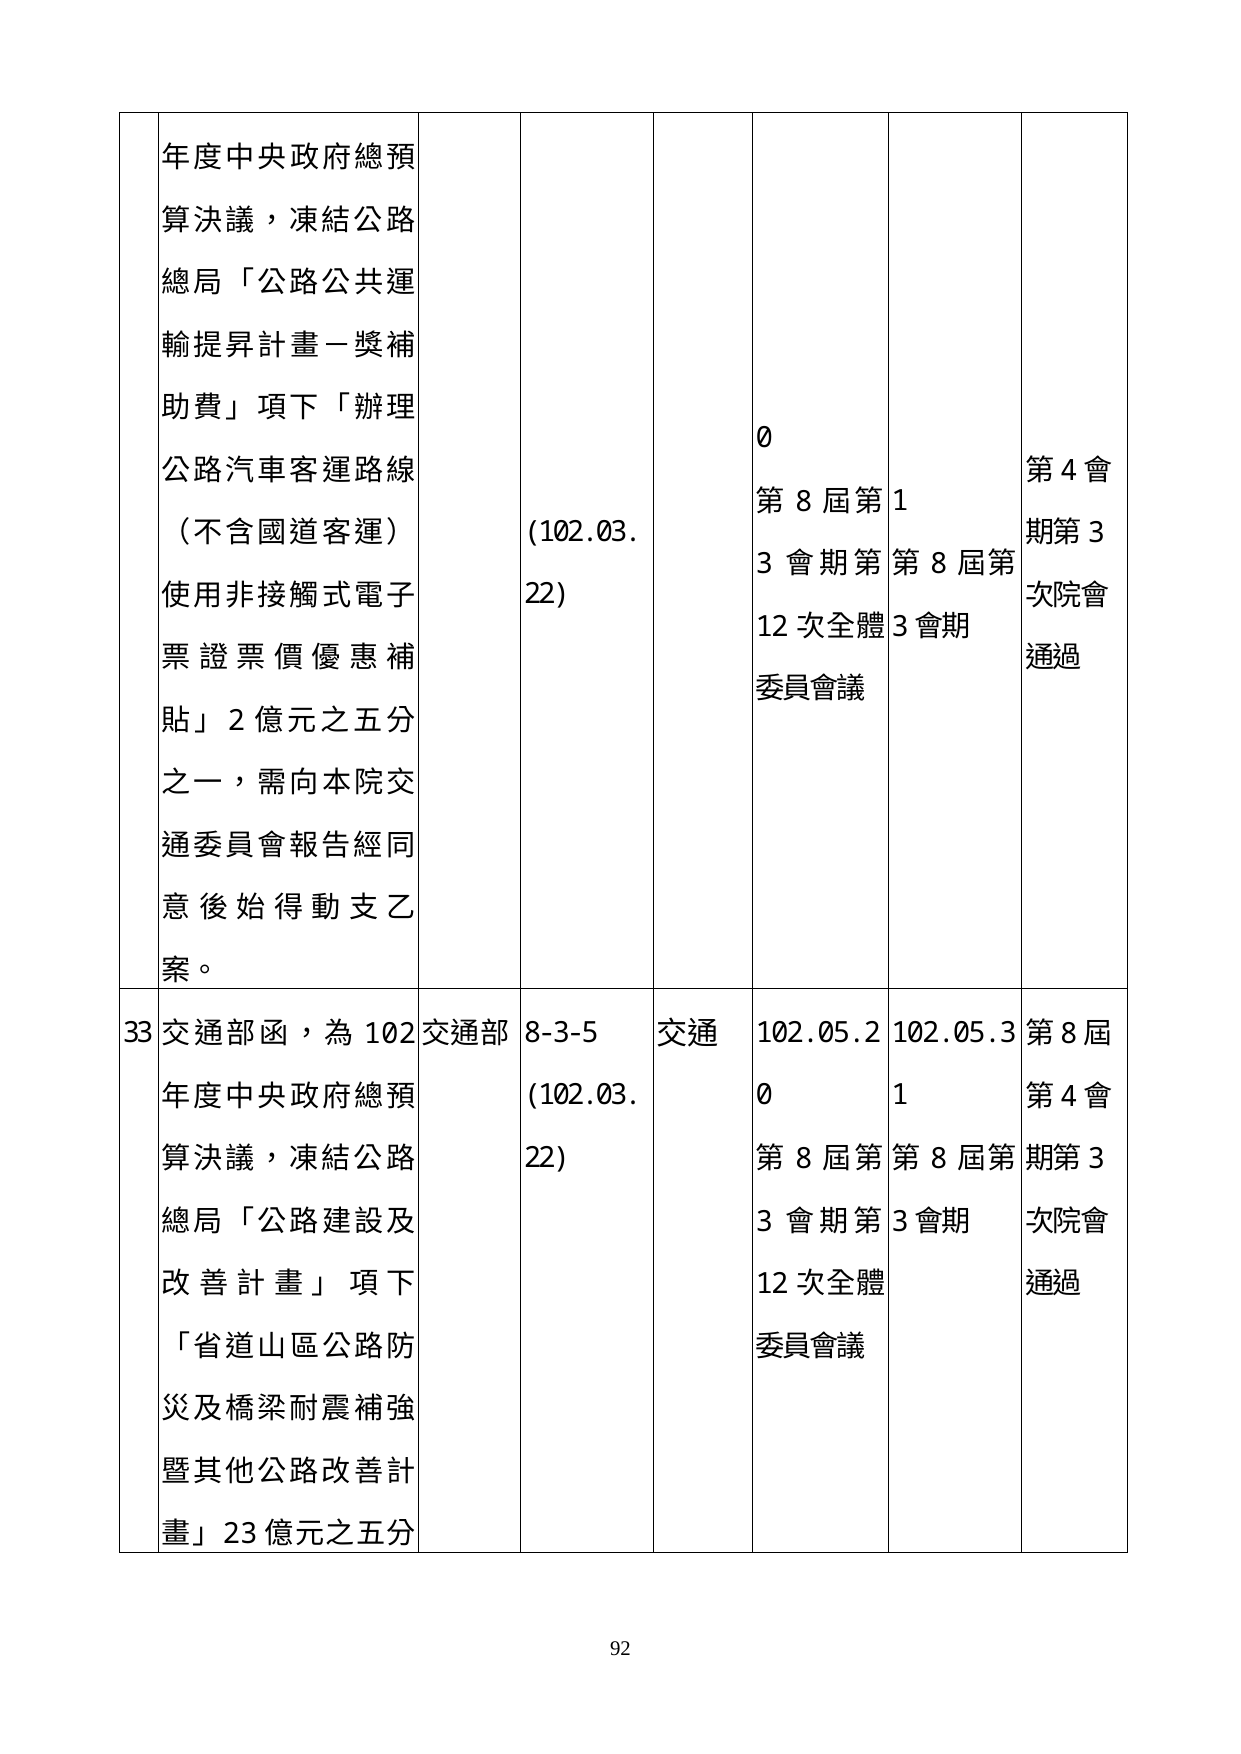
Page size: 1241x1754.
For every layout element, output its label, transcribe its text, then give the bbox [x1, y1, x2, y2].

table_cell 第8屆第4會期第3次院會通過 [1022, 989, 1127, 1552]
table_cell 102.05.31 第8屆第3會期 [889, 989, 1021, 1552]
table_cell 年度中央政府總預算決議，凍結公路總局「公路公共運輸提昇計畫－獎補助費」項下「辦理公路汽車客運路線（不含國道客運）使用非接觸式電子票證票價優惠補貼」2億元之五分之一，需向本院交通委員會報告經同意後始得動支乙案。 [159, 113, 418, 988]
table_cell 0 第8屆第3會期第12次全體委員會議 [753, 113, 888, 988]
table_cell 交通部 [419, 989, 520, 1552]
table_cell [120, 113, 158, 988]
table_cell 102.05.20 第8屆第3會期第12次全體委員會議 [753, 989, 888, 1552]
table_cell (102.03.22) [521, 113, 653, 988]
table_cell 第4會期第3次院會通過 [1022, 113, 1127, 988]
table_cell 交通部函，為102年度中央政府總預算決議，凍結公路總局「公路建設及改善計畫」項下「省道山區公路防災及橋梁耐震補強暨其他公路改善計畫」23億元之五分 [159, 989, 418, 1552]
table_cell 33 [120, 989, 158, 1552]
table_cell [419, 113, 520, 988]
table_cell 8-3-5 (102.03.22) [521, 989, 653, 1552]
table_cell 1 第8屆第3會期 [889, 113, 1021, 988]
table_cell [654, 113, 752, 988]
table_cell 交通 [654, 989, 752, 1552]
